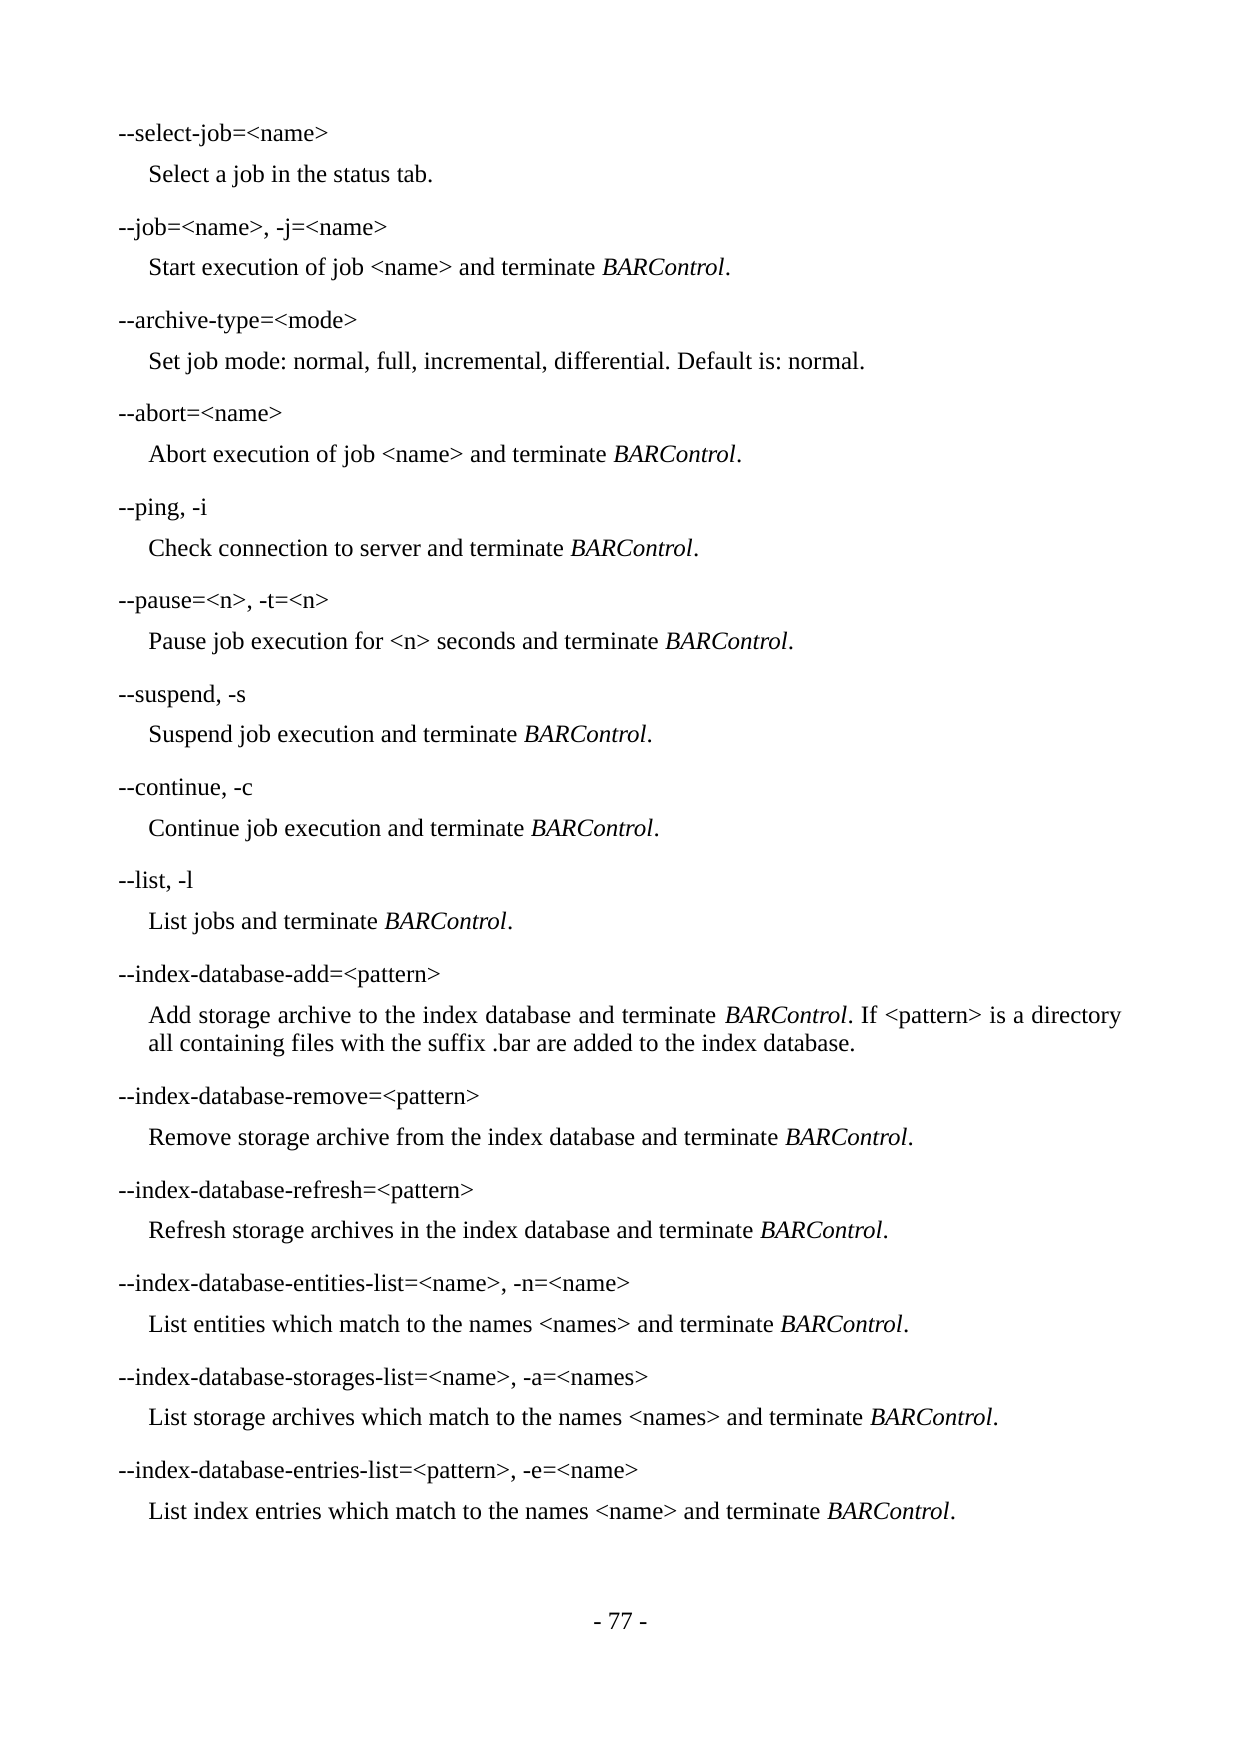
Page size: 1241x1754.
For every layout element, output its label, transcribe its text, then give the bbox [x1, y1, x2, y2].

text List entities which match to the names <names> and terminate BARControl. [148, 1309, 1122, 1338]
title --job=<name>, -j=<name> [118, 212, 1122, 240]
text Continue job execution and terminate BARControl. [148, 813, 1122, 842]
title --suspend, -s [118, 679, 1122, 707]
title --ping, -i [118, 492, 1122, 521]
text List jobs and terminate BARControl. [148, 906, 1122, 935]
title --index-database-entities-list=<name>, -n=<name> [118, 1268, 1122, 1297]
text Set job mode: normal, full, incremental, differential. Default is: normal. [148, 346, 1122, 374]
text Refresh storage archives in the index database and terminate BARControl. [148, 1215, 1122, 1244]
title --pause=<n>, -t=<n> [118, 585, 1122, 614]
text Pause job execution for <n> seconds and terminate BARControl. [148, 626, 1122, 655]
title --index-database-refresh=<pattern> [118, 1175, 1122, 1203]
title --index-database-remove=<pattern> [118, 1081, 1122, 1110]
text Suspend job execution and terminate BARControl. [148, 719, 1122, 748]
title --archive-type=<mode> [118, 305, 1122, 334]
title --index-database-storages-list=<name>, -a=<names> [118, 1362, 1122, 1390]
title --index-database-add=<pattern> [118, 959, 1122, 988]
text Remove storage archive from the index database and terminate BARControl. [148, 1122, 1122, 1151]
title --select-job=<name> [118, 118, 1122, 147]
text List index entries which match to the names <name> and terminate BARControl. [148, 1496, 1122, 1524]
text List storage archives which match to the names <names> and terminate BARControl. [148, 1402, 1122, 1431]
title --continue, -c [118, 772, 1122, 801]
text Select a job in the status tab. [148, 159, 1122, 188]
title --abort=<name> [118, 398, 1122, 427]
title --list, -l [118, 866, 1122, 894]
text Add storage archive to the index database and terminate BARControl. If <pattern> is a directory all containing files with the suffix .bar are added to the index database. [148, 1000, 1122, 1057]
text Abort execution of job <name> and terminate BARControl. [148, 439, 1122, 468]
text Check connection to server and terminate BARControl. [148, 533, 1122, 561]
title --index-database-entries-list=<pattern>, -e=<name> [118, 1455, 1122, 1484]
text Start execution of job <name> and terminate BARControl. [148, 252, 1122, 281]
